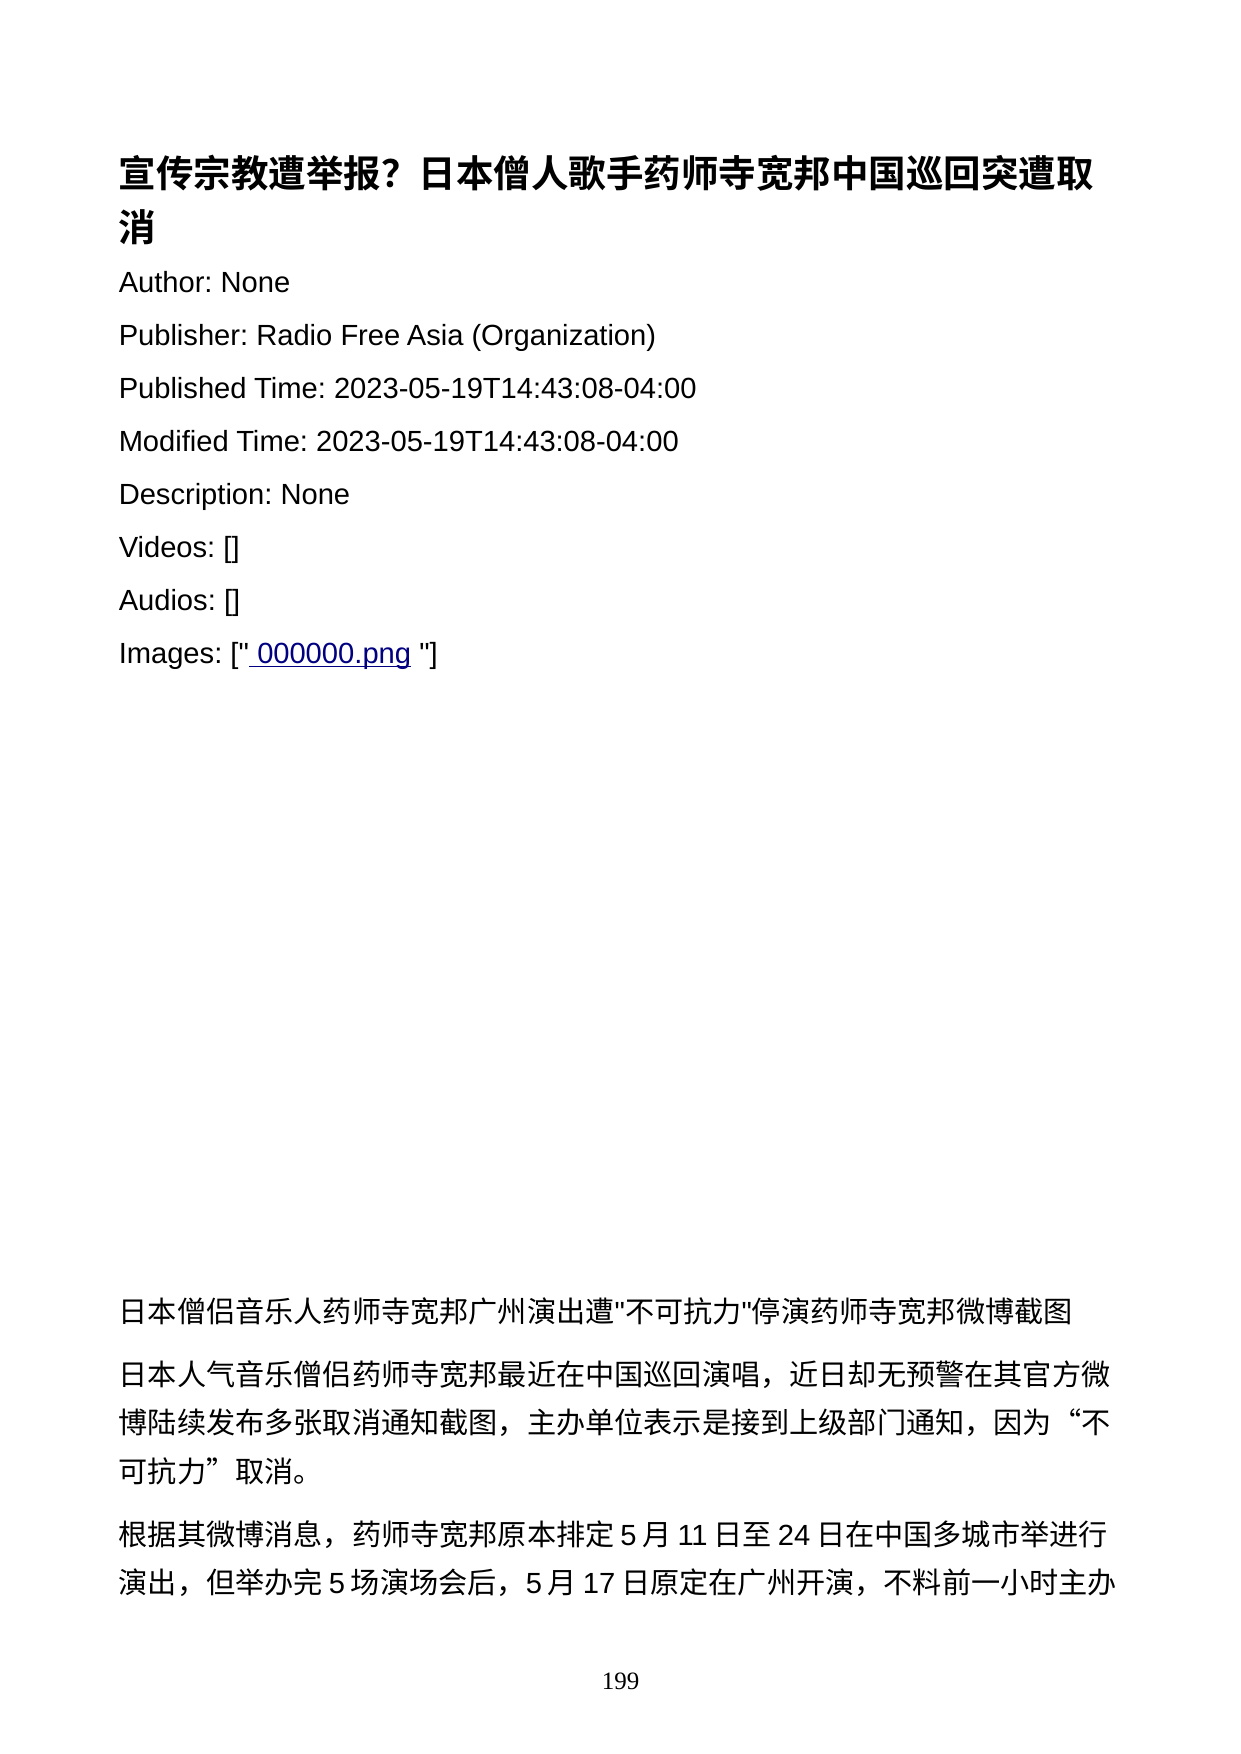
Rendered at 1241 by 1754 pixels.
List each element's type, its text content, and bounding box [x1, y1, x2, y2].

text 根据其微博消息，药师寺宽邦原本排定5月11日至24日在中国多城市举进行演出，但举办完5场演场会后，5月17日原定在广州开演，不料前一小时主办 [118, 1512, 1122, 1602]
text Description: None [118, 477, 1122, 511]
text Author: None [118, 264, 1122, 298]
text Publisher: Radio Free Asia (Organization) [118, 318, 1122, 351]
text Modified Time: 2023-05-19T14:43:08-04:00 [118, 424, 1122, 457]
text Images: [" 000000.png "] [118, 636, 1122, 670]
text 日本僧侣音乐人药师寺宽邦广州演出遭"不可抗力"停演药师寺宽邦微博截图 [118, 689, 1122, 1331]
text Published Time: 2023-05-19T14:43:08-04:00 [118, 371, 1122, 404]
text 日本人气音乐僧侣药师寺宽邦最近在中国巡回演唱，近日却无预警在其官方微博陆续发布多张取消通知截图，主办单位表示是接到上级部门通知，因为“不可抗力”取消。 [118, 1351, 1122, 1491]
text Videos: [] [118, 530, 1122, 564]
text Audios: [] [118, 583, 1122, 617]
subtitle 宣传宗教遭举报？日本僧人歌手药师寺宽邦中国巡回突遭取消 [118, 143, 1122, 252]
